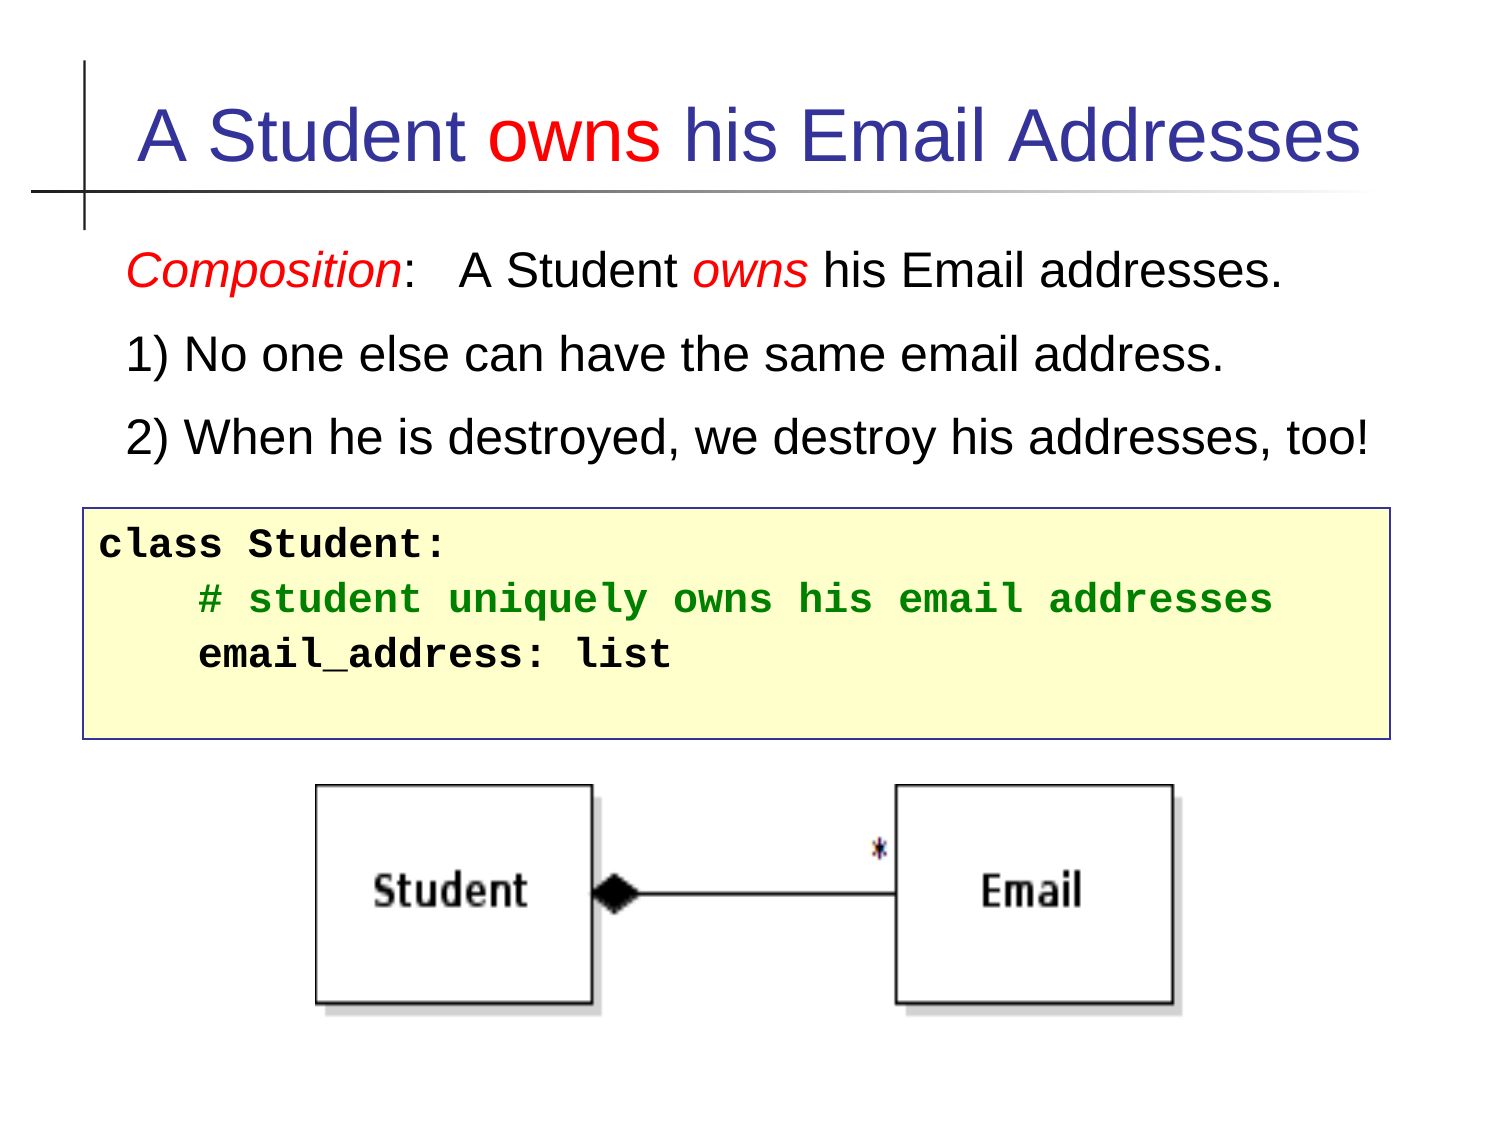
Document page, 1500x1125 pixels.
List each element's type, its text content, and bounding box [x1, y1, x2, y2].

list Composition: A Student owns his Email addresses. 1) No one else can have the same email address. 2) When he is destroyed, we destroy his addresses, too! [110, 229, 1411, 496]
picture [315, 784, 1186, 1021]
text_box class Student: # student uniquely owns his email addresses email_address: list [83, 507, 1390, 739]
title A Student owns his Email Addresses [100, 42, 1400, 185]
